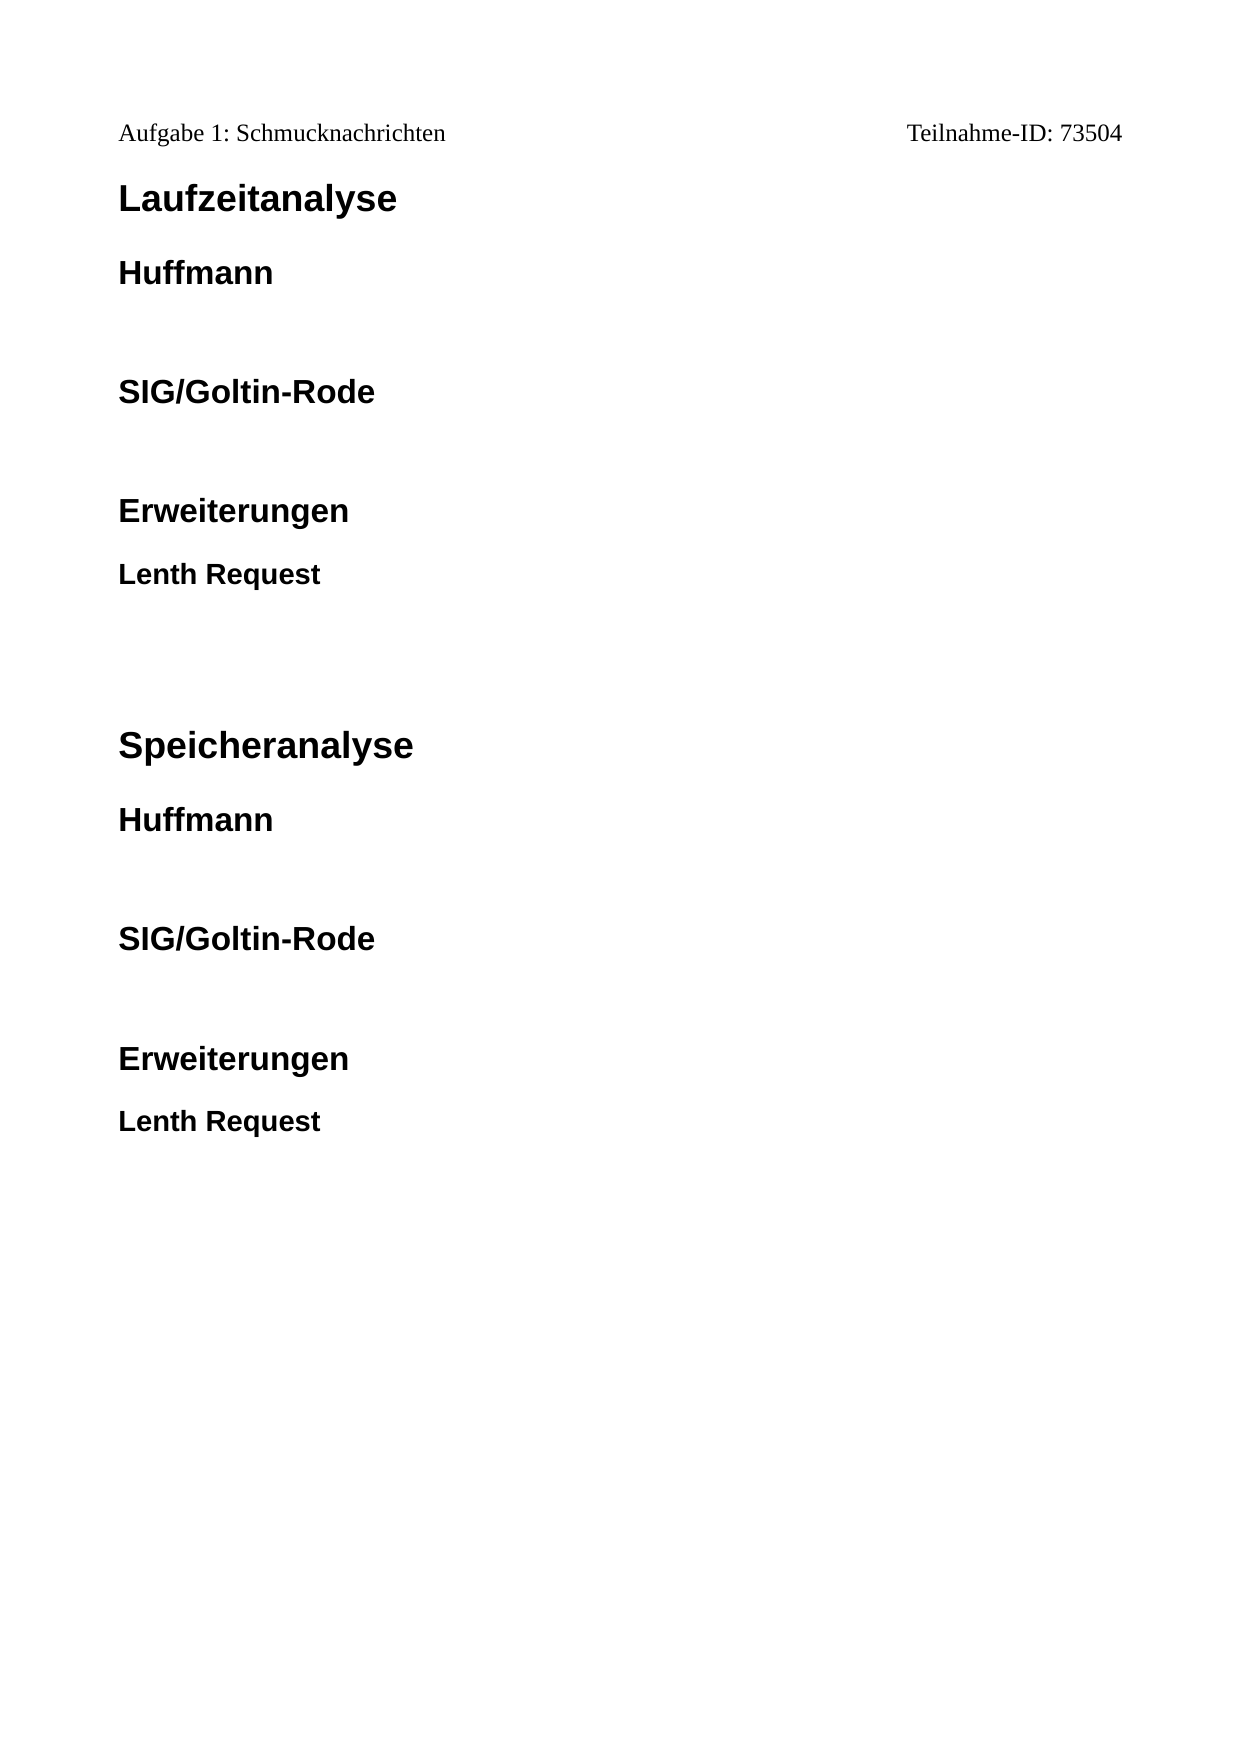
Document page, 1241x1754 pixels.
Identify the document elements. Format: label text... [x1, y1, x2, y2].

subtitle Lenth Request [118, 557, 1122, 591]
subtitle Erweiterungen [118, 492, 1122, 530]
subtitle Huffmann [118, 800, 1122, 838]
subtitle Lenth Request [118, 1104, 1122, 1138]
subtitle Huffmann [118, 253, 1122, 291]
subtitle Erweiterungen [118, 1038, 1122, 1077]
subtitle SIG/Goltin-Rode [118, 372, 1122, 411]
subtitle Laufzeitanalyse [118, 176, 1122, 219]
subtitle SIG/Goltin-Rode [118, 919, 1122, 958]
subtitle Speicheranalyse [118, 723, 1122, 766]
